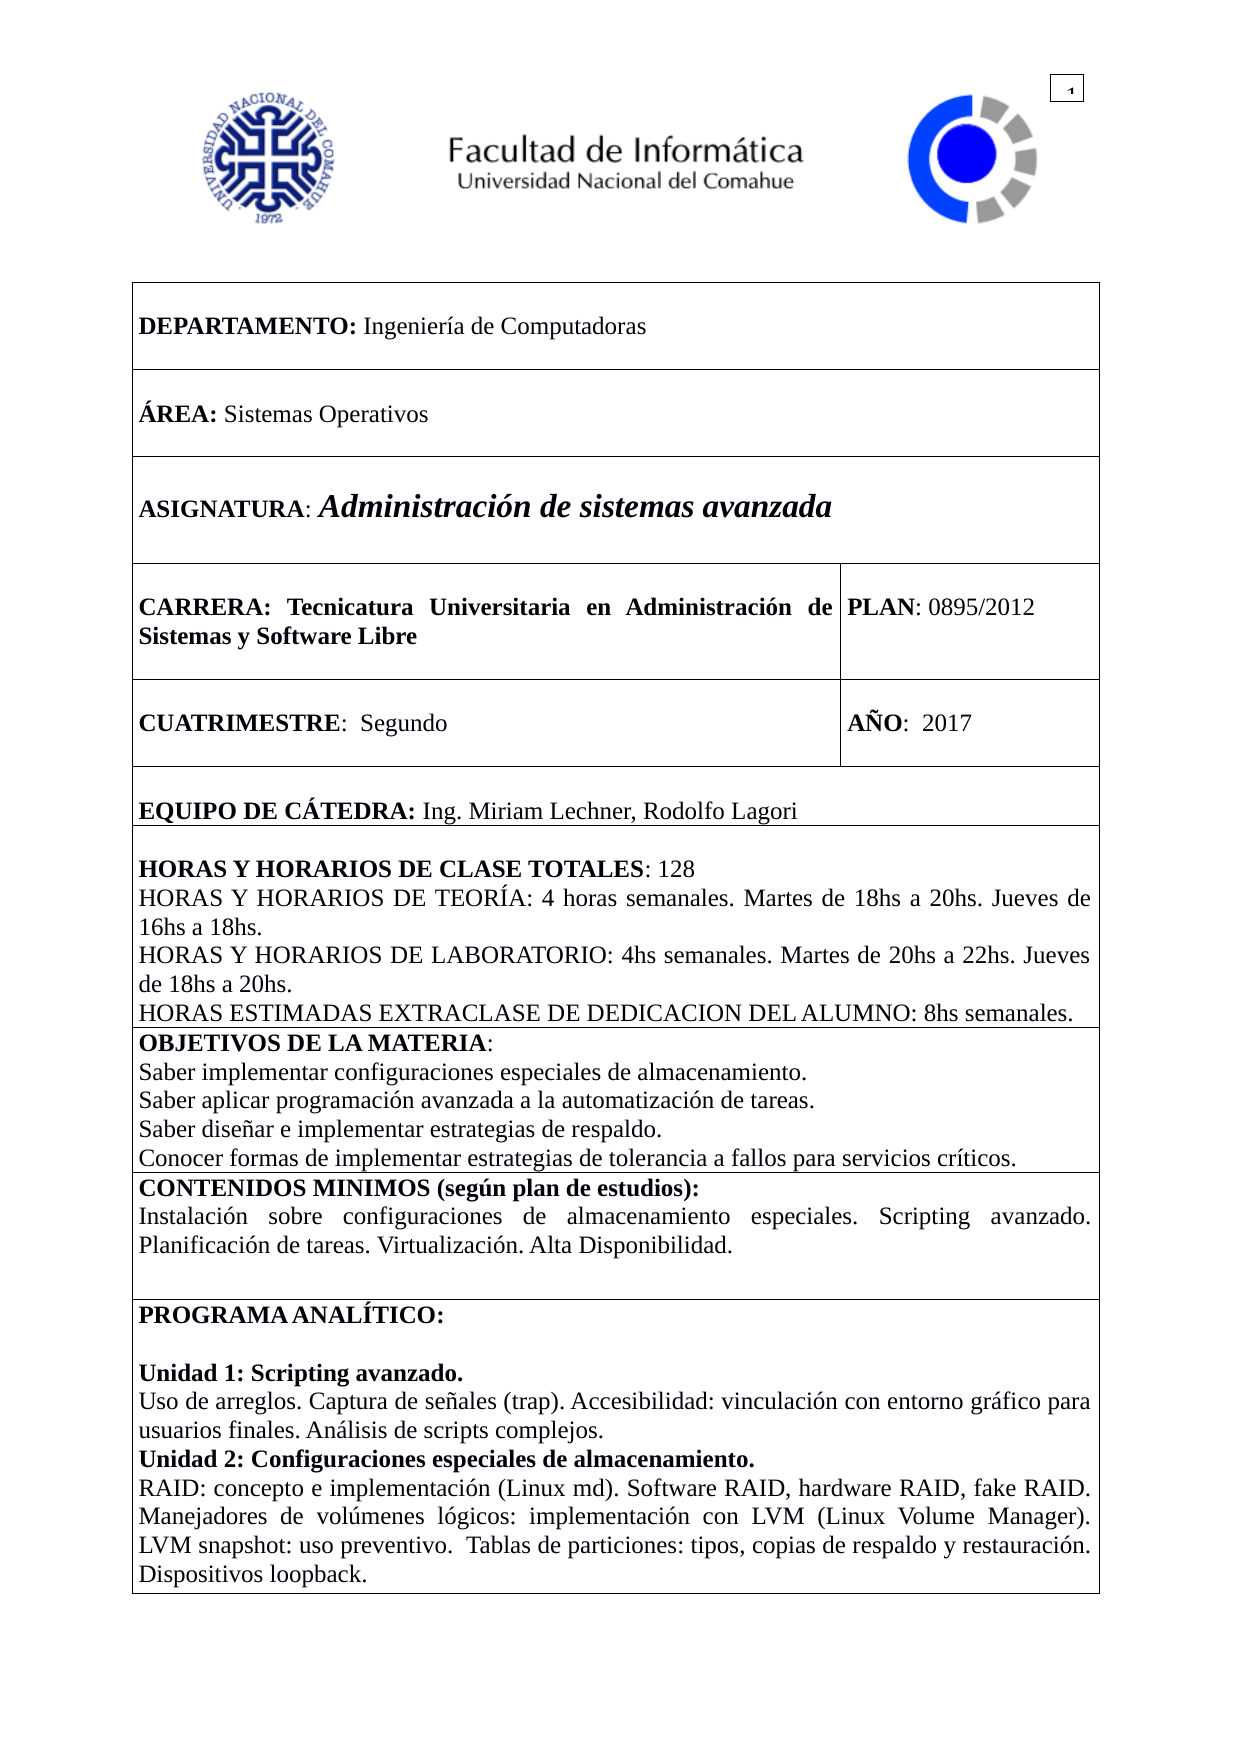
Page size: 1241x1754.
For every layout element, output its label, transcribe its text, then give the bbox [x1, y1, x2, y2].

table_cell AÑO: 2017 [841, 680, 1099, 766]
table_cell CUATRIMESTRE: Segundo [133, 680, 840, 766]
picture [177, 73, 1063, 253]
table_cell CARRERA: Tecnicatura Universitaria en Administración de Sistemas y Software Libre [133, 564, 840, 679]
table_cell PLAN: 0895/2012 [841, 564, 1099, 679]
table_cell CONTENIDOS MINIMOS (según plan de estudios): Instalación sobre configuraciones de almacenamiento especiales. Scripting avanzado. Planificación de tareas. Virtualización. Alta Disponibilidad. [133, 1173, 1099, 1299]
table_cell HORAS Y HORARIOS DE CLASE TOTALES: 128 HORAS Y HORARIOS DE TEORÍA: 4 horas semanales. Martes de 18hs a 20hs. Jueves de 16hs a 18hs. HORAS Y HORARIOS DE LABORATORIO: 4hs semanales. Martes de 20hs a 22hs. Jueves de 18hs a 20hs. HORAS ESTIMADAS EXTRACLASE DE DEDICACION DEL ALUMNO: 8hs semanales. [133, 826, 1099, 1027]
table_cell ÁREA: Sistemas Operativos [133, 370, 1099, 456]
table_cell PROGRAMA ANALÍTICO: Unidad 1: Scripting avanzado. Uso de arreglos. Captura de señales (trap). Accesibilidad: vinculación con entorno gráfico para usuarios finales. Análisis de scripts complejos. Unidad 2: Configuraciones especiales de almacenamiento. RAID: concepto e implementación (Linux md). Software RAID, hardware RAID, fake RAID. Manejadores de volúmenes lógicos: implementación con LVM (Linux Volume Manager). LVM snapshot: uso preventivo. Tablas de particiones: tipos, copias de respaldo y restauración. Dispositivos loopback. [133, 1300, 1099, 1592]
table_header DEPARTAMENTO: Ingeniería de Computadoras [133, 283, 1099, 369]
table_cell OBJETIVOS DE LA MATERIA: Saber implementar configuraciones especiales de almacenamiento. Saber aplicar programación avanzada a la automatización de tareas. Saber diseñar e implementar estrategias de respaldo. Conocer formas de implementar estrategias de tolerancia a fallos para servicios críticos. [133, 1028, 1099, 1172]
table_cell ASIGNATURA: Administración de sistemas avanzada [133, 457, 1099, 563]
table_cell EQUIPO DE CÁTEDRA: Ing. Miriam Lechner, Rodolfo Lagori [133, 767, 1099, 824]
picture [1051, 75, 1063, 101]
